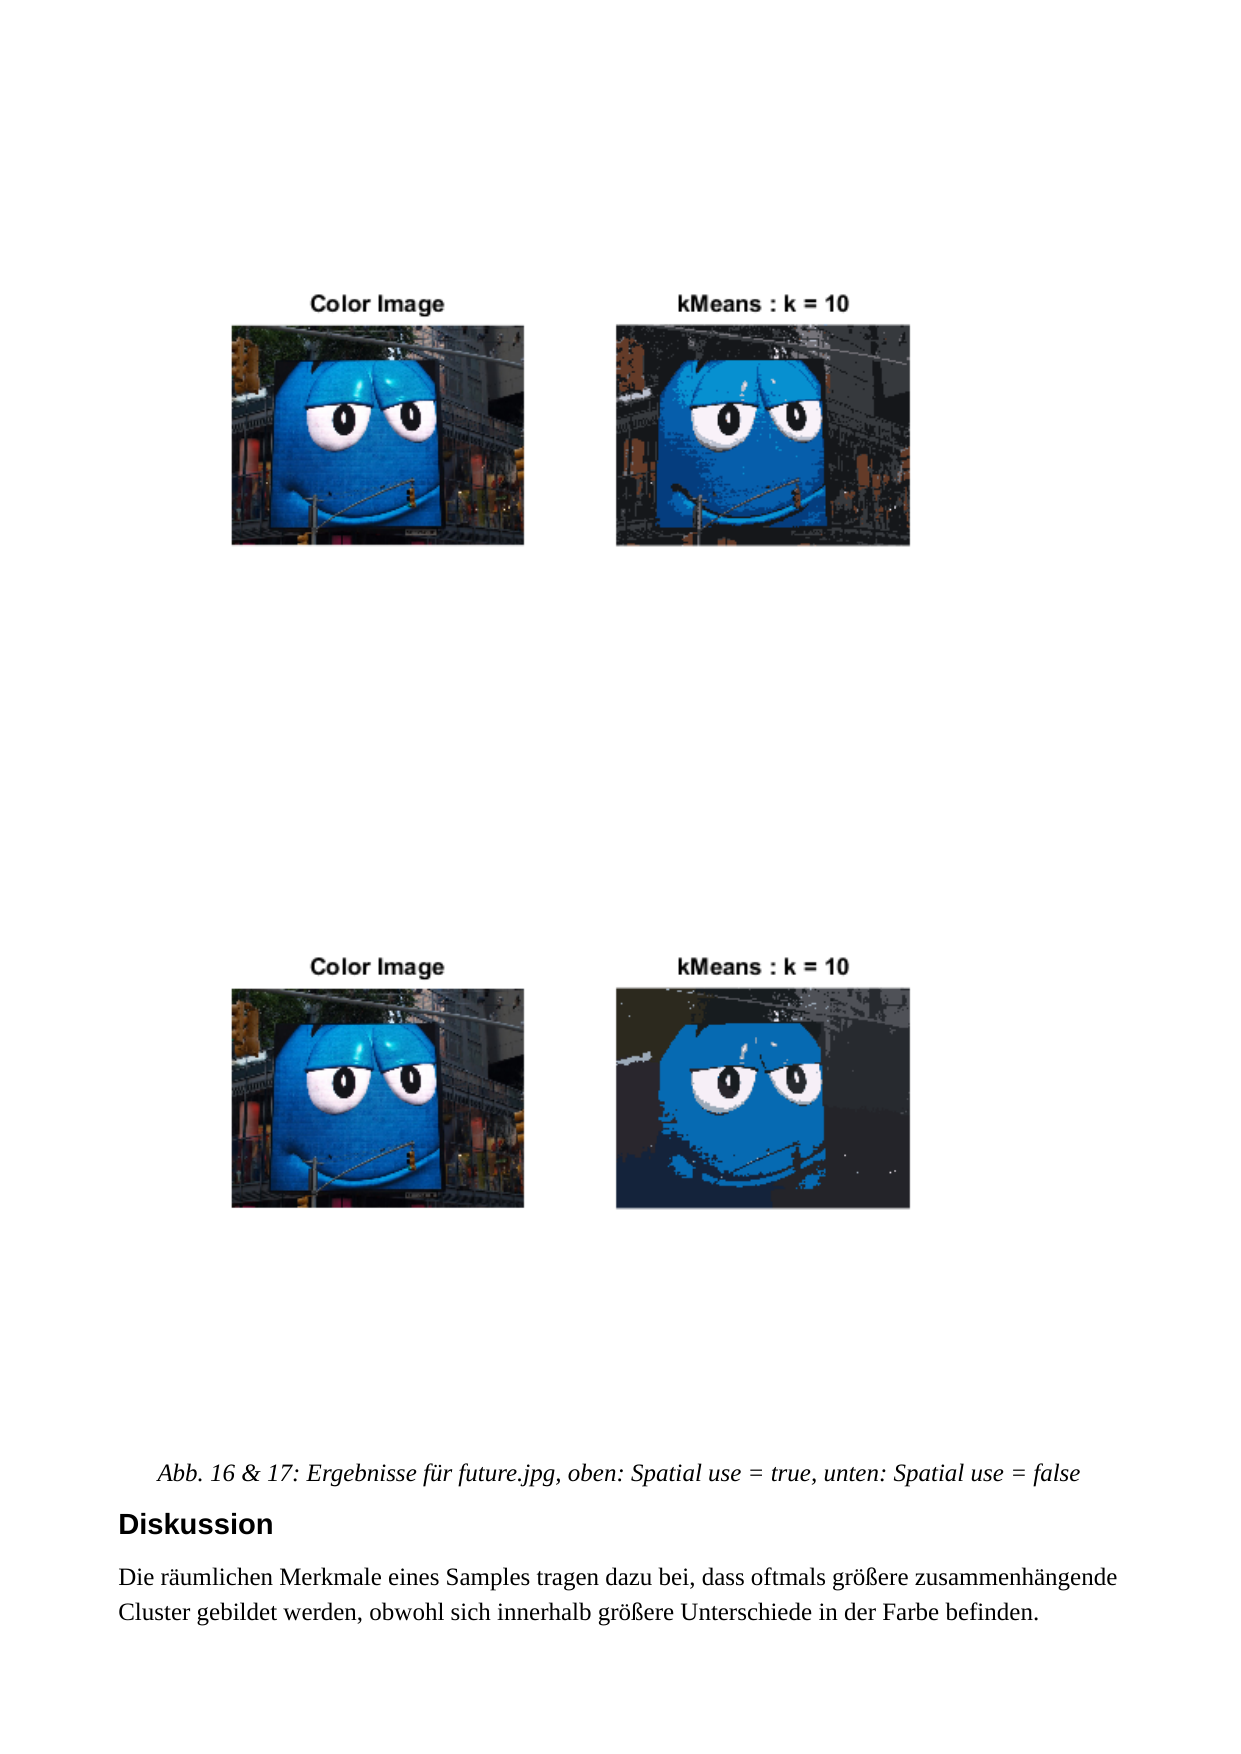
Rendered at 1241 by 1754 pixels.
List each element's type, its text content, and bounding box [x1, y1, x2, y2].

text Diskussion [118, 1507, 1122, 1541]
text Abb. 16 & 17: Ergebnisse für future.jpg, oben: Spatial use = true, unten: Spatial use = false [118, 1458, 1122, 1487]
picture [118, 118, 993, 775]
text Die räumlichen Merkmale eines Samples tragen dazu bei, dass oftmals größere zusammenhängende Cluster gebildet werden, obwohl sich innerhalb größere Unterschiede in der Farbe befinden. [118, 1562, 1122, 1625]
picture [118, 781, 993, 1438]
